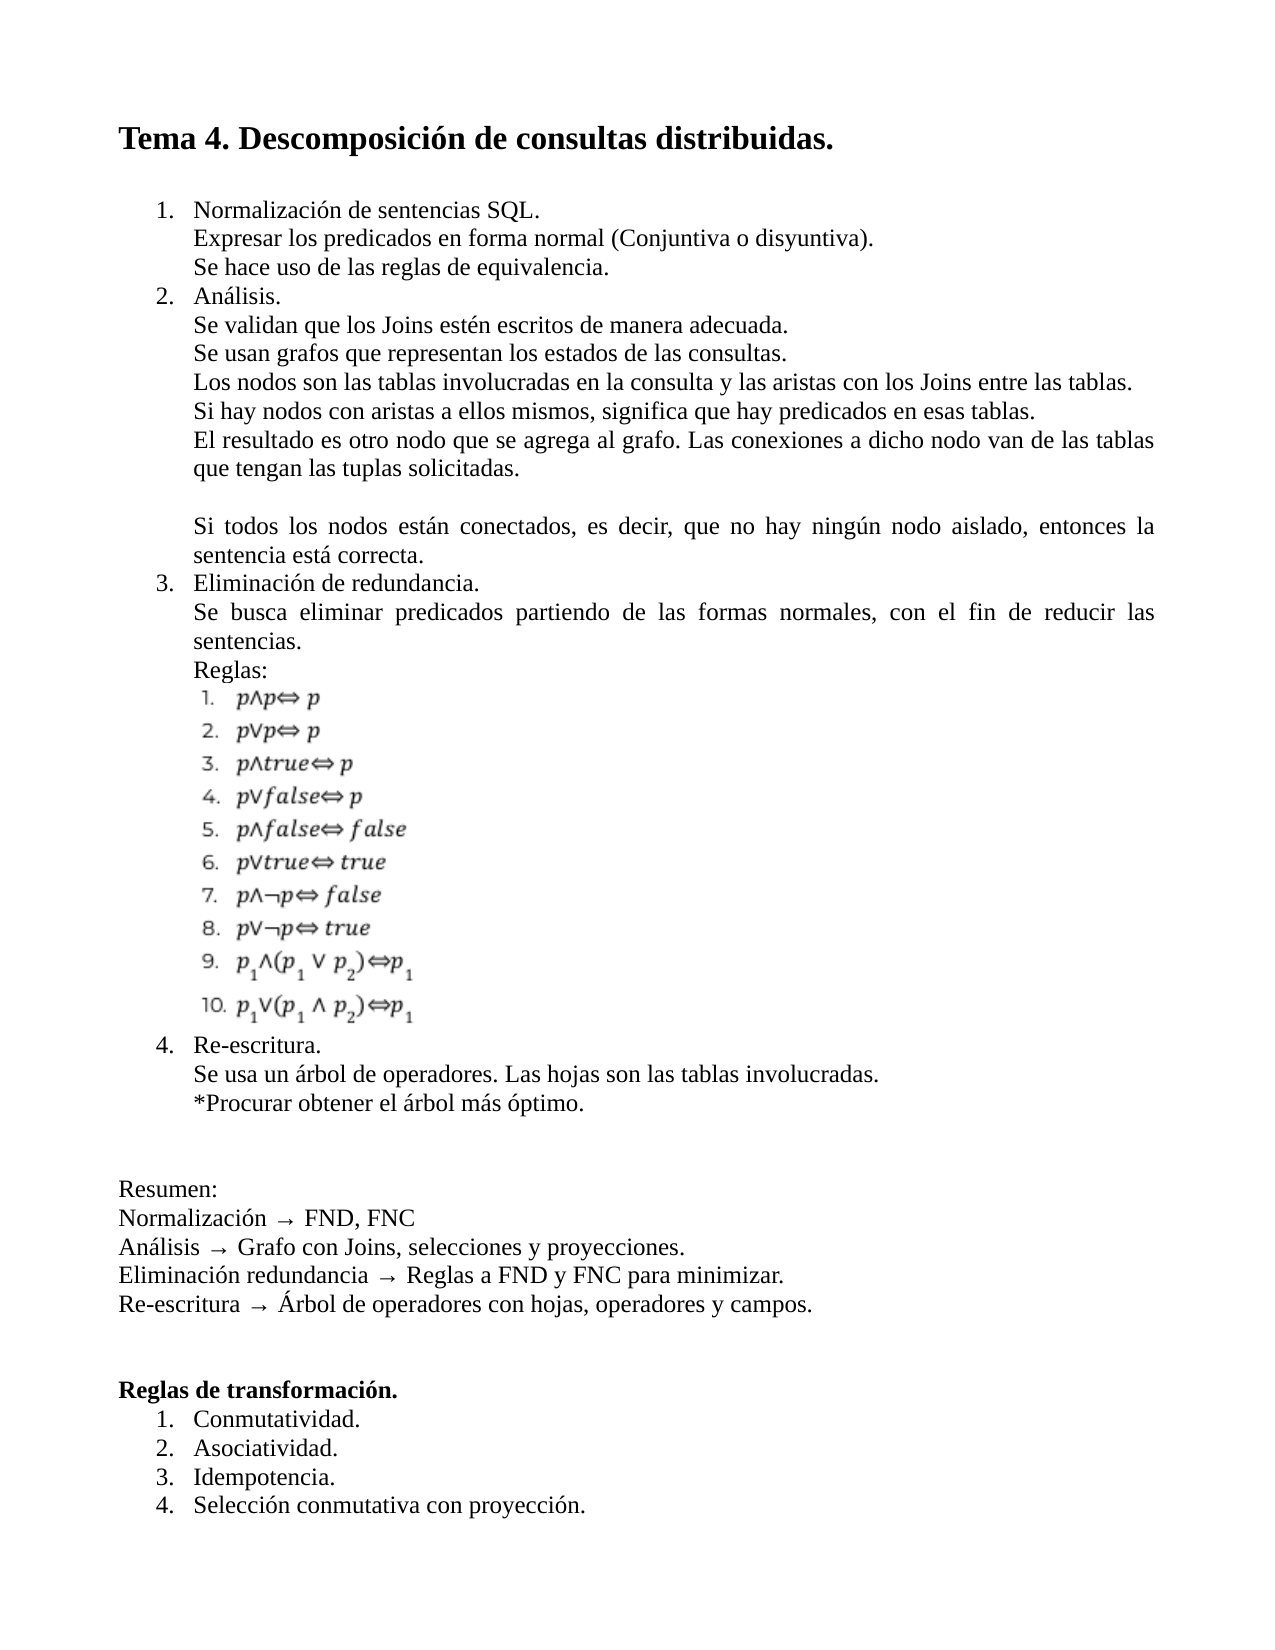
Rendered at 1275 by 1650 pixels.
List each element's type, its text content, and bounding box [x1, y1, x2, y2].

text Reglas de transformación. [118, 1375, 1157, 1404]
list Asociatividad. [156, 1433, 1157, 1462]
list Idempotencia. [156, 1462, 1157, 1490]
list Conmutatividad. [156, 1404, 1157, 1433]
list Selección conmutativa con proyección. [156, 1490, 1157, 1519]
list Eliminación de redundancia. [156, 568, 1157, 597]
text Resumen: [118, 1174, 1157, 1203]
list Reglas: [156, 655, 1157, 683]
list Re-escritura. [156, 1030, 1157, 1059]
list Se usa un árbol de operadores. Las hojas son las tablas involucradas. [156, 1059, 1157, 1088]
text Normalización → FND, FNC [118, 1203, 1157, 1232]
picture [193, 683, 422, 1031]
text Tema 4. Descomposición de consultas distribuidas. [118, 118, 1157, 156]
list Expresar los predicados en forma normal (Conjuntiva o disyuntiva). [156, 223, 1157, 252]
list El resultado es otro nodo que se agrega al grafo. Las conexiones a dicho nodo van de las tablas que tengan las tuplas solicitadas. [156, 425, 1157, 482]
list Los nodos son las tablas involucradas en la consulta y las aristas con los Joins entre las tablas. [156, 367, 1157, 396]
text Eliminación redundancia → Reglas a FND y FNC para minimizar. [118, 1260, 1157, 1289]
list Si hay nodos con aristas a ellos mismos, significa que hay predicados en esas tablas. [156, 396, 1157, 425]
list Se busca eliminar predicados partiendo de las formas normales, con el fin de reducir las sentencias. [156, 597, 1157, 655]
list Se usan grafos que representan los estados de las consultas. [156, 338, 1157, 367]
list Si todos los nodos están conectados, es decir, que no hay ningún nodo aislado, entonces la sentencia está correcta. [156, 511, 1157, 568]
text Análisis → Grafo con Joins, selecciones y proyecciones. [118, 1232, 1157, 1260]
list Se hace uso de las reglas de equivalencia. [156, 252, 1157, 281]
list *Procurar obtener el árbol más óptimo. [156, 1088, 1157, 1117]
list Se validan que los Joins estén escritos de manera adecuada. [156, 310, 1157, 338]
list Normalización de sentencias SQL. [156, 195, 1157, 223]
text Re-escritura → Árbol de operadores con hojas, operadores y campos. [118, 1289, 1157, 1318]
list Análisis. [156, 281, 1157, 310]
